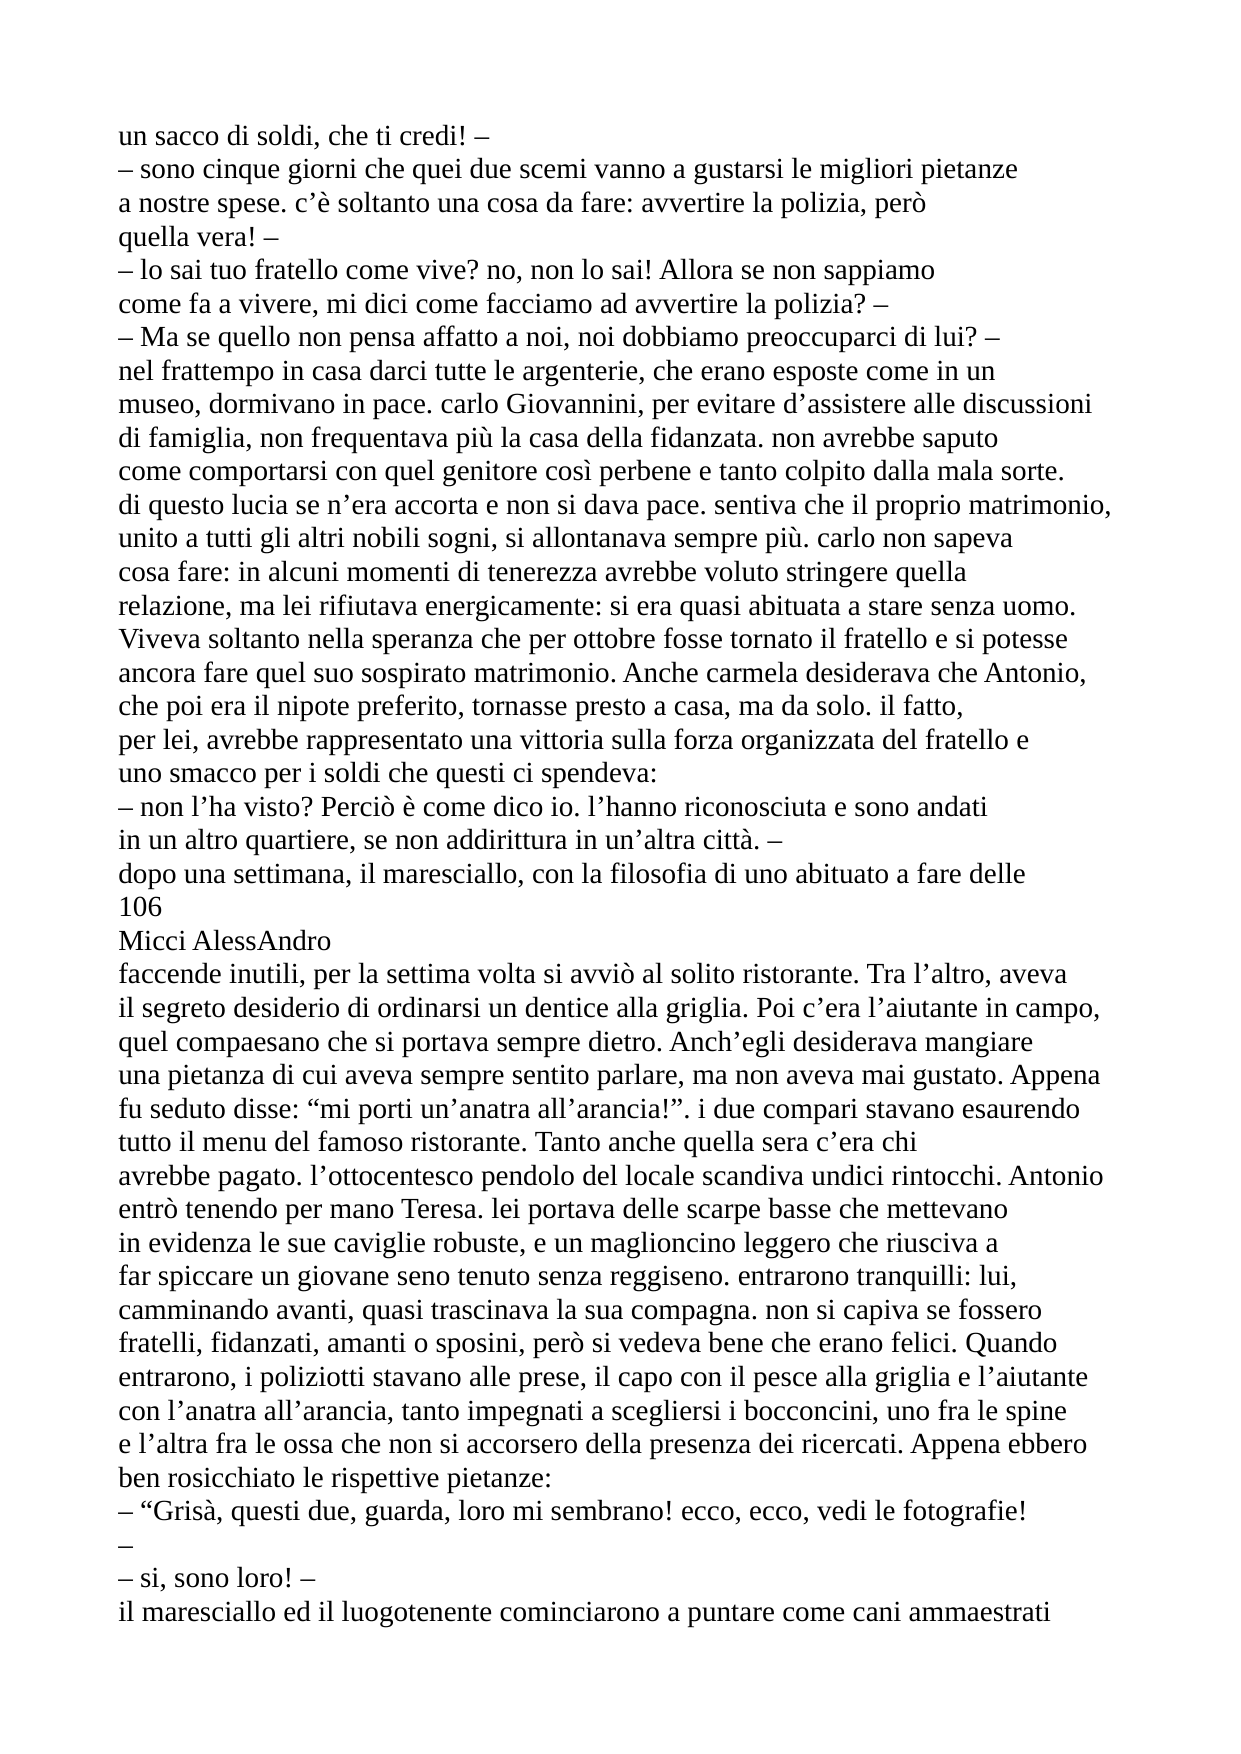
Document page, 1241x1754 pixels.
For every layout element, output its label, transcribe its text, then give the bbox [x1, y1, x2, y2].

text ancora fare quel suo sospirato matrimonio. Anche carmela desiderava che Antonio, [118, 655, 1122, 688]
text fratelli, fidanzati, amanti o sposini, però si vedeva bene che erano felici. Quando [118, 1326, 1122, 1359]
text far spiccare un giovane seno tenuto senza reggiseno. entrarono tranquilli: lui, [118, 1258, 1122, 1292]
text in evidenza le sue caviglie robuste, e un maglioncino leggero che riusciva a [118, 1225, 1122, 1258]
text uno smacco per i soldi che questi ci spendeva: [118, 755, 1122, 789]
text il maresciallo ed il luogotenente cominciarono a puntare come cani ammaestrati [118, 1594, 1122, 1627]
text – si, sono loro! – [118, 1560, 1122, 1594]
text in un altro quartiere, se non addirittura in un’altra città. – [118, 822, 1122, 856]
text – non l’ha visto? Perciò è come dico io. l’hanno riconosciuta e sono andati [118, 789, 1122, 822]
text camminando avanti, quasi trascinava la sua compagna. non si capiva se fossero [118, 1292, 1122, 1326]
text – lo sai tuo fratello come vive? no, non lo sai! Allora se non sappiamo [118, 252, 1122, 286]
text 106 [118, 889, 1122, 923]
text il segreto desiderio di ordinarsi un dentice alla griglia. Poi c’era l’aiutante in campo, [118, 990, 1122, 1024]
text entrarono, i poliziotti stavano alle prese, il capo con il pesce alla griglia e l’aiutante [118, 1359, 1122, 1393]
text Micci AlessAndro [118, 923, 1122, 957]
text – [118, 1527, 1122, 1560]
text – sono cinque giorni che quei due scemi vanno a gustarsi le migliori pietanze [118, 152, 1122, 185]
text tutto il menu del famoso ristorante. Tanto anche quella sera c’era chi [118, 1124, 1122, 1158]
text con l’anatra all’arancia, tanto impegnati a scegliersi i bocconcini, uno fra le spine [118, 1393, 1122, 1426]
text che poi era il nipote preferito, tornasse presto a casa, ma da solo. il fatto, [118, 688, 1122, 722]
text nel frattempo in casa darci tutte le argenterie, che erano esposte come in un [118, 353, 1122, 386]
text fu seduto disse: “mi porti un’anatra all’arancia!”. i due compari stavano esaurendo [118, 1091, 1122, 1124]
text quel compaesano che si portava sempre dietro. Anch’egli desiderava mangiare [118, 1024, 1122, 1057]
text unito a tutti gli altri nobili sogni, si allontanava sempre più. carlo non sapeva [118, 521, 1122, 554]
text avrebbe pagato. l’ottocentesco pendolo del locale scandiva undici rintocchi. Antonio [118, 1158, 1122, 1191]
text come comportarsi con quel genitore così perbene e tanto colpito dalla mala sorte. [118, 453, 1122, 487]
text una pietanza di cui aveva sempre sentito parlare, ma non aveva mai gustato. Appena [118, 1057, 1122, 1091]
text come fa a vivere, mi dici come facciamo ad avvertire la polizia? – [118, 286, 1122, 319]
text e l’altra fra le ossa che non si accorsero della presenza dei ricercati. Appena ebbero [118, 1426, 1122, 1460]
text relazione, ma lei rifiutava energicamente: si era quasi abituata a stare senza uomo. [118, 588, 1122, 621]
text – “Grisà, questi due, guarda, loro mi sembrano! ecco, ecco, vedi le fotografie! [118, 1493, 1122, 1527]
text un sacco di soldi, che ti credi! – [118, 118, 1122, 152]
text cosa fare: in alcuni momenti di tenerezza avrebbe voluto stringere quella [118, 554, 1122, 588]
text di famiglia, non frequentava più la casa della fidanzata. non avrebbe saputo [118, 420, 1122, 453]
text entrò tenendo per mano Teresa. lei portava delle scarpe basse che mettevano [118, 1191, 1122, 1225]
text ben rosicchiato le rispettive pietanze: [118, 1460, 1122, 1493]
text per lei, avrebbe rappresentato una vittoria sulla forza organizzata del fratello e [118, 722, 1122, 755]
text Viveva soltanto nella speranza che per ottobre fosse tornato il fratello e si potesse [118, 621, 1122, 655]
text faccende inutili, per la settima volta si avviò al solito ristorante. Tra l’altro, aveva [118, 957, 1122, 990]
text quella vera! – [118, 219, 1122, 252]
text dopo una settimana, il maresciallo, con la filosofia di uno abituato a fare delle [118, 856, 1122, 889]
text a nostre spese. c’è soltanto una cosa da fare: avvertire la polizia, però [118, 185, 1122, 219]
text – Ma se quello non pensa affatto a noi, noi dobbiamo preoccuparci di lui? – [118, 319, 1122, 353]
text museo, dormivano in pace. carlo Giovannini, per evitare d’assistere alle discussioni [118, 386, 1122, 420]
text di questo lucia se n’era accorta e non si dava pace. sentiva che il proprio matrimonio, [118, 487, 1122, 521]
